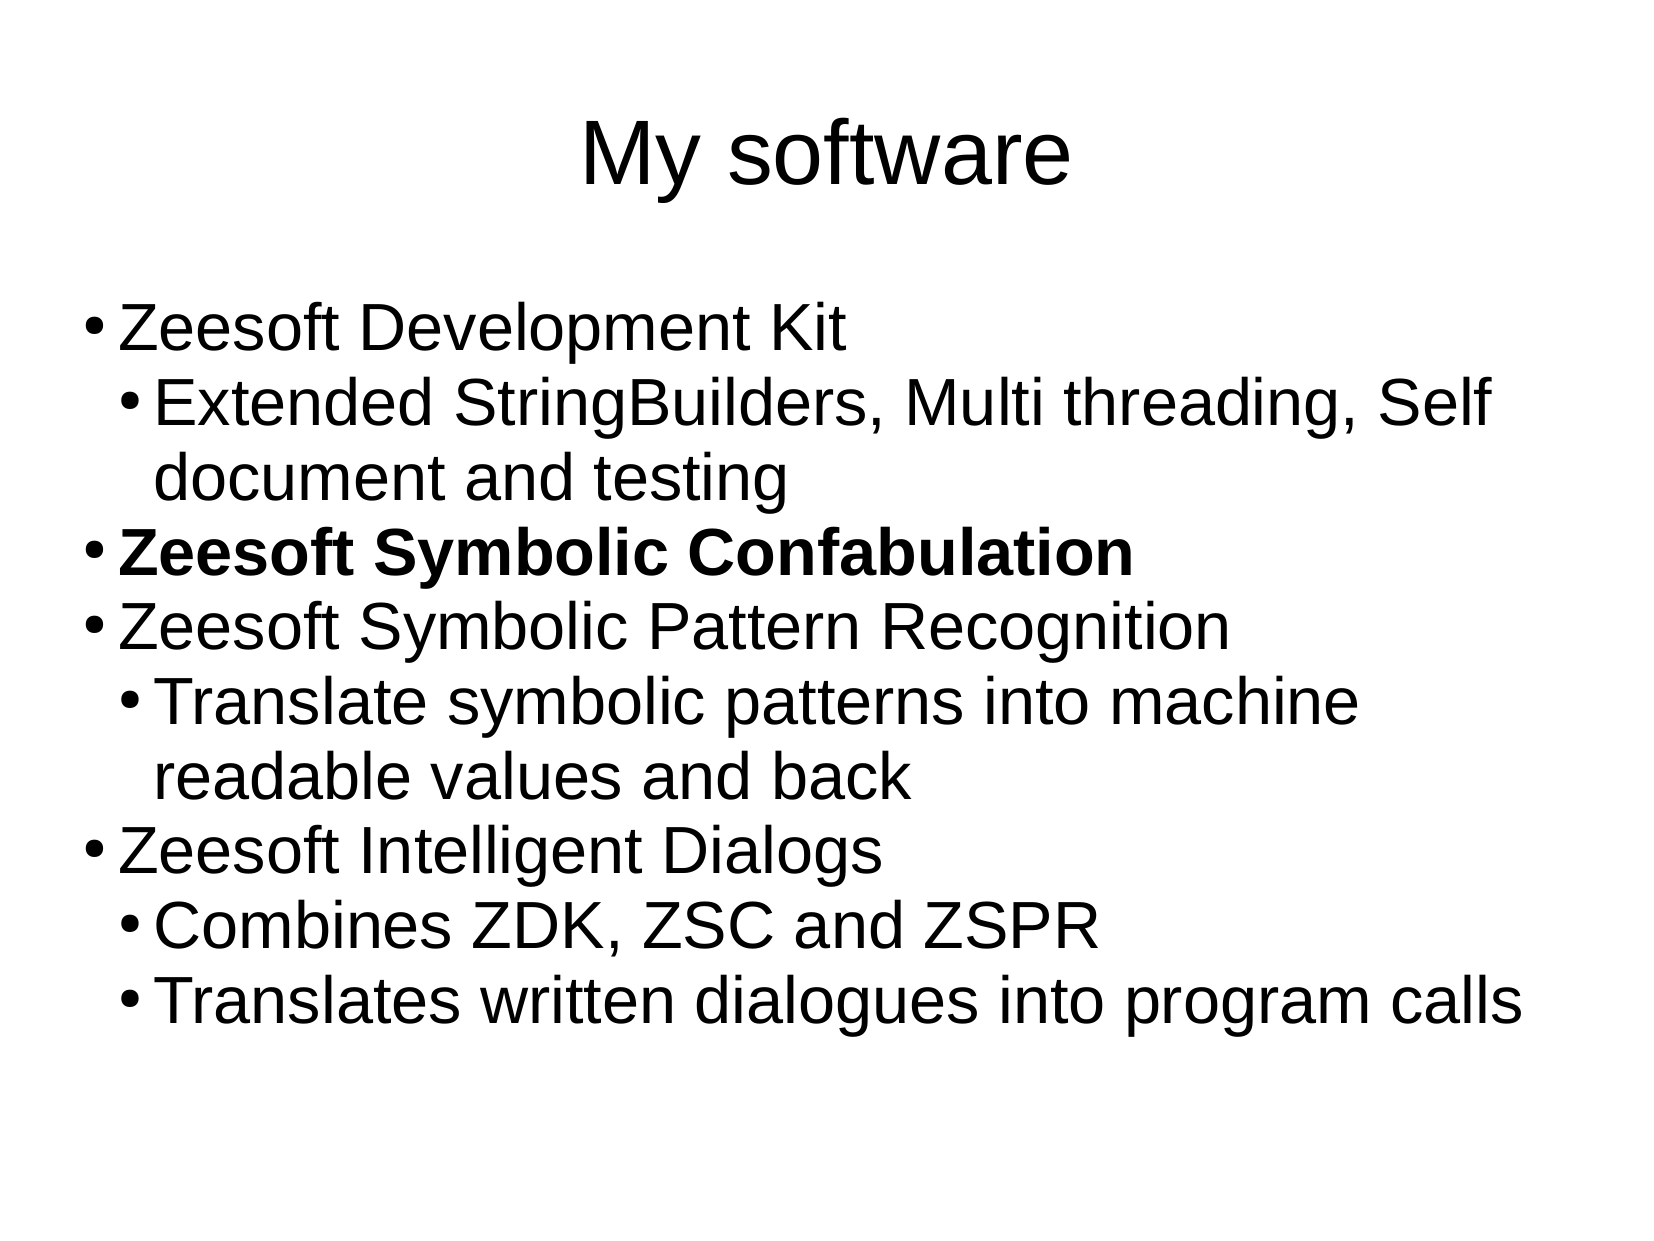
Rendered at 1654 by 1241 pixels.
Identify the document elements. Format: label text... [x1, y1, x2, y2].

subtitle Zeesoft Development Kit Extended StringBuilders, Multi threading, Self document and testing Zeesoft Symbolic Confabulation Zeesoft Symbolic Pattern Recognition Translate symbolic patterns into machine readable values and back Zeesoft Intelligent Dialogs Combines ZDK, ZSC and ZSPR Translates written dialogues into program calls [82, 290, 1571, 1188]
title My software [82, 49, 1571, 257]
